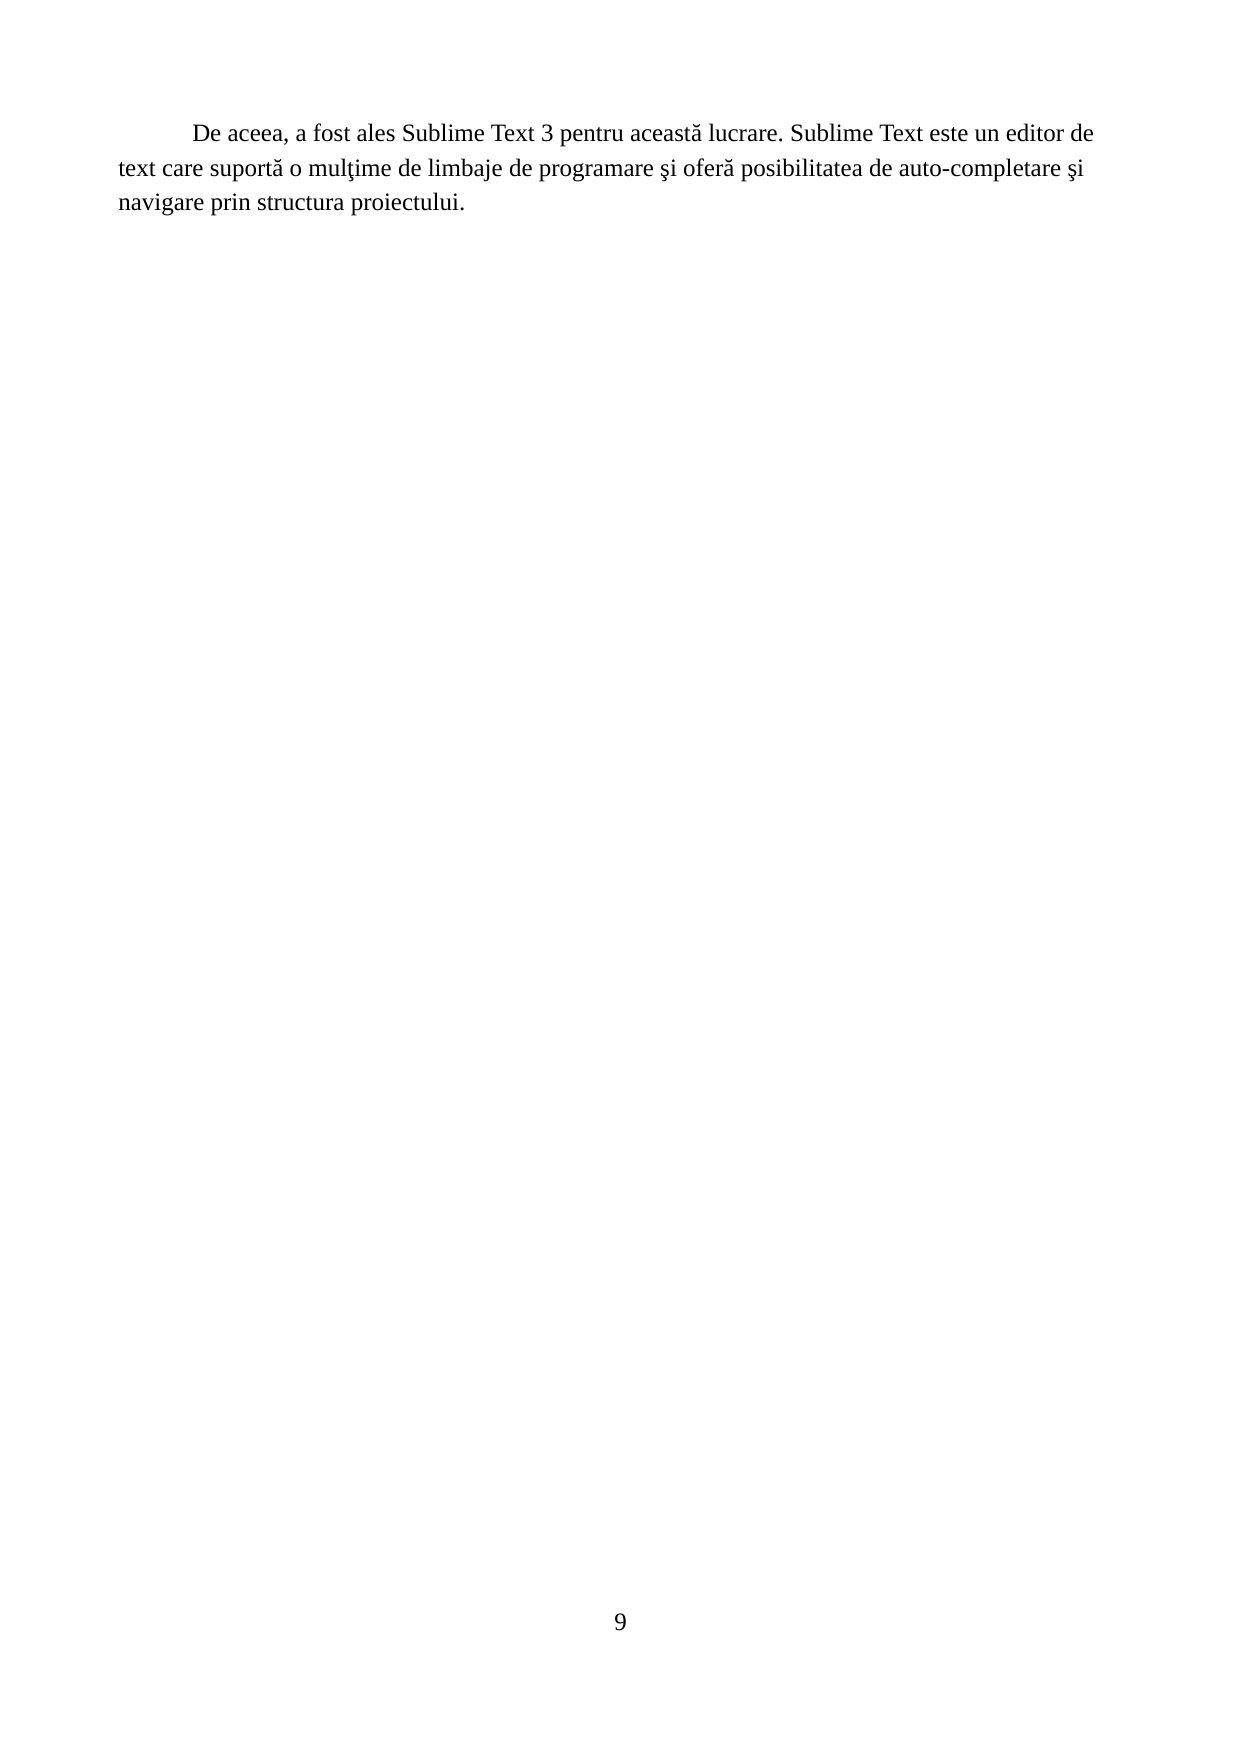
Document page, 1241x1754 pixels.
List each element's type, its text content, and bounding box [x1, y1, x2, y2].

text De aceea, a fost ales Sublime Text 3 pentru această lucrare. Sublime Text este un editor de text care suportă o mulţime de limbaje de programare şi oferă posibilitatea de auto-completare şi navigare prin structura proiectului. [118, 118, 1122, 216]
